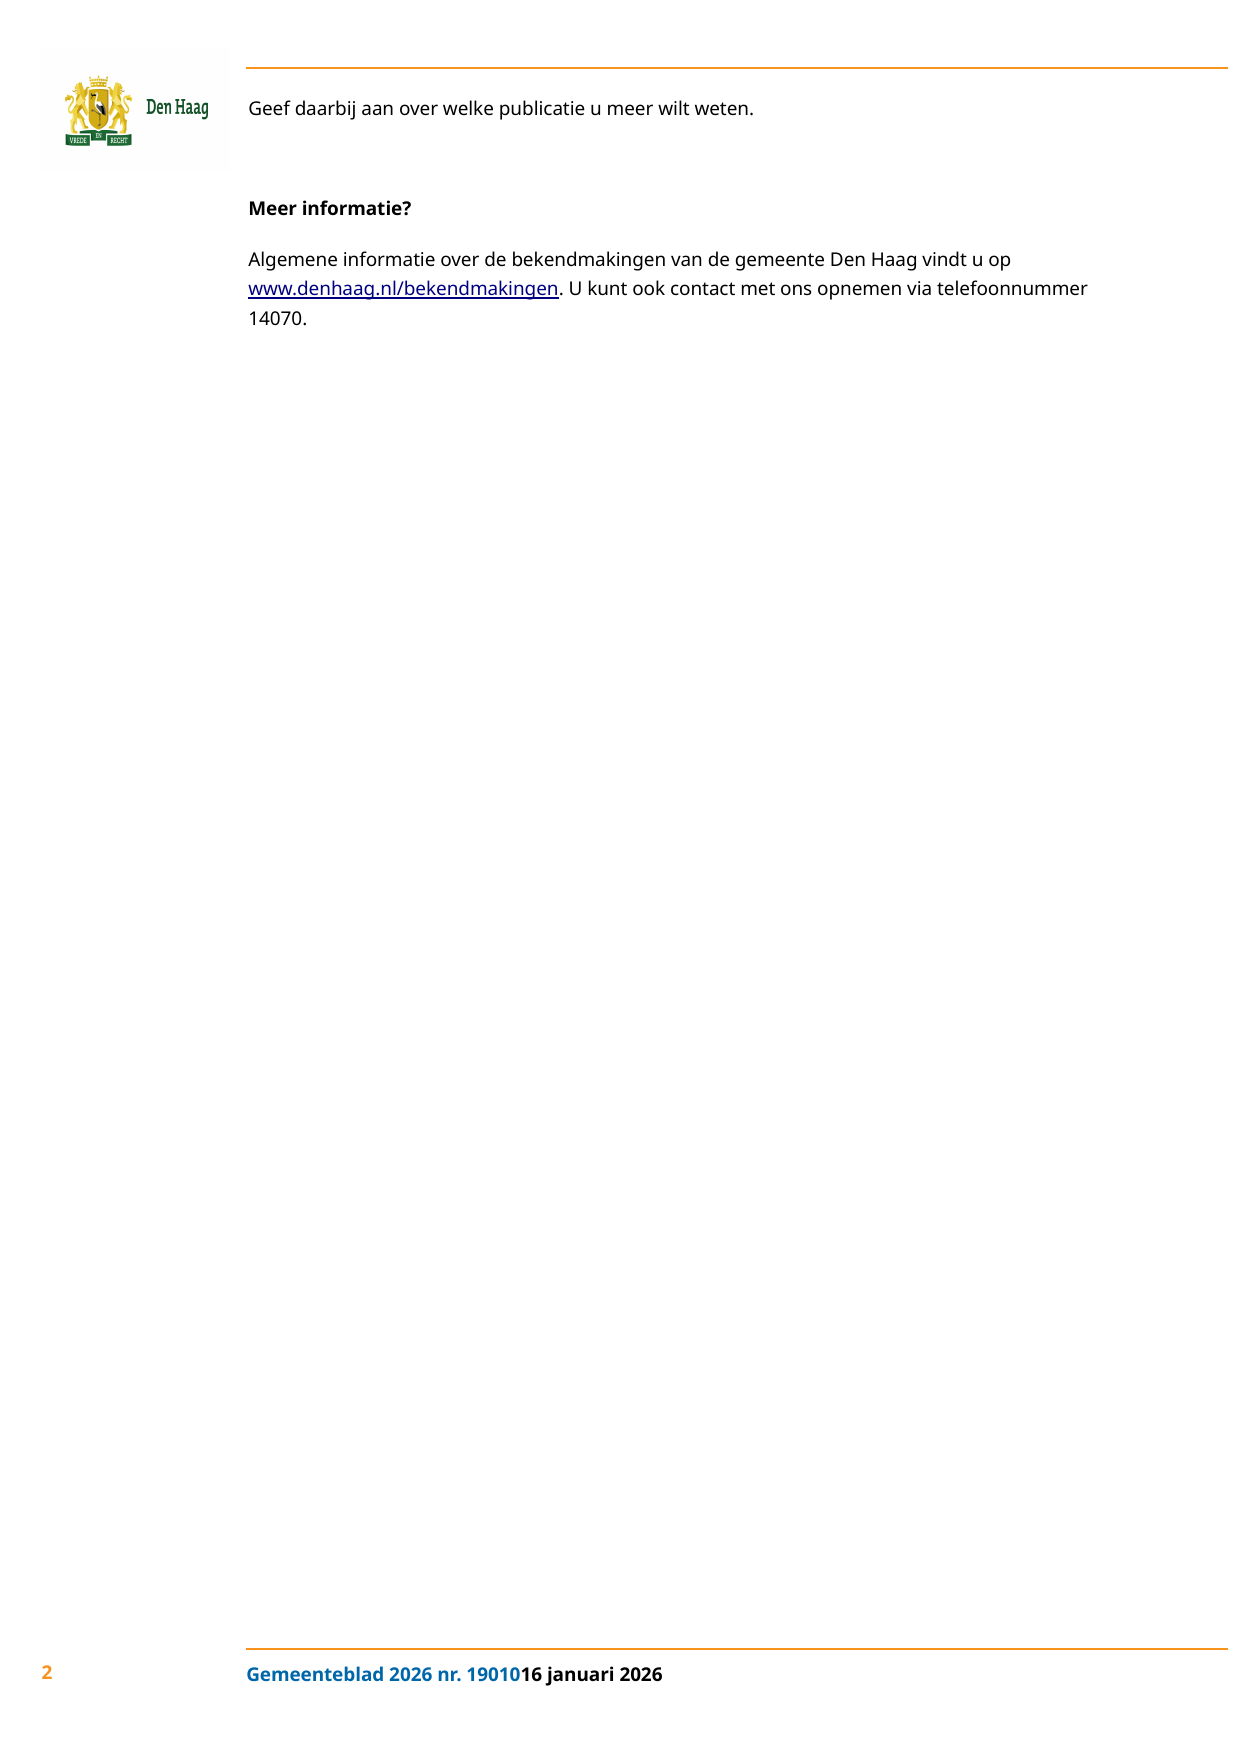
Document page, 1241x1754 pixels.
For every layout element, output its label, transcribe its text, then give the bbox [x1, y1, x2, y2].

text Algemene informatie over de bekendmakingen van de gemeente Den Haag vindt u op www.denhaag.nl/bekendmakingen. U kunt ook contact met ons opnemen via telefoonnummer 14070. [248, 246, 1152, 331]
text Geef daarbij aan over welke publicatie u meer wilt weten. [248, 95, 1152, 121]
picture [41, 47, 231, 172]
text Meer informatie? [248, 196, 1152, 221]
